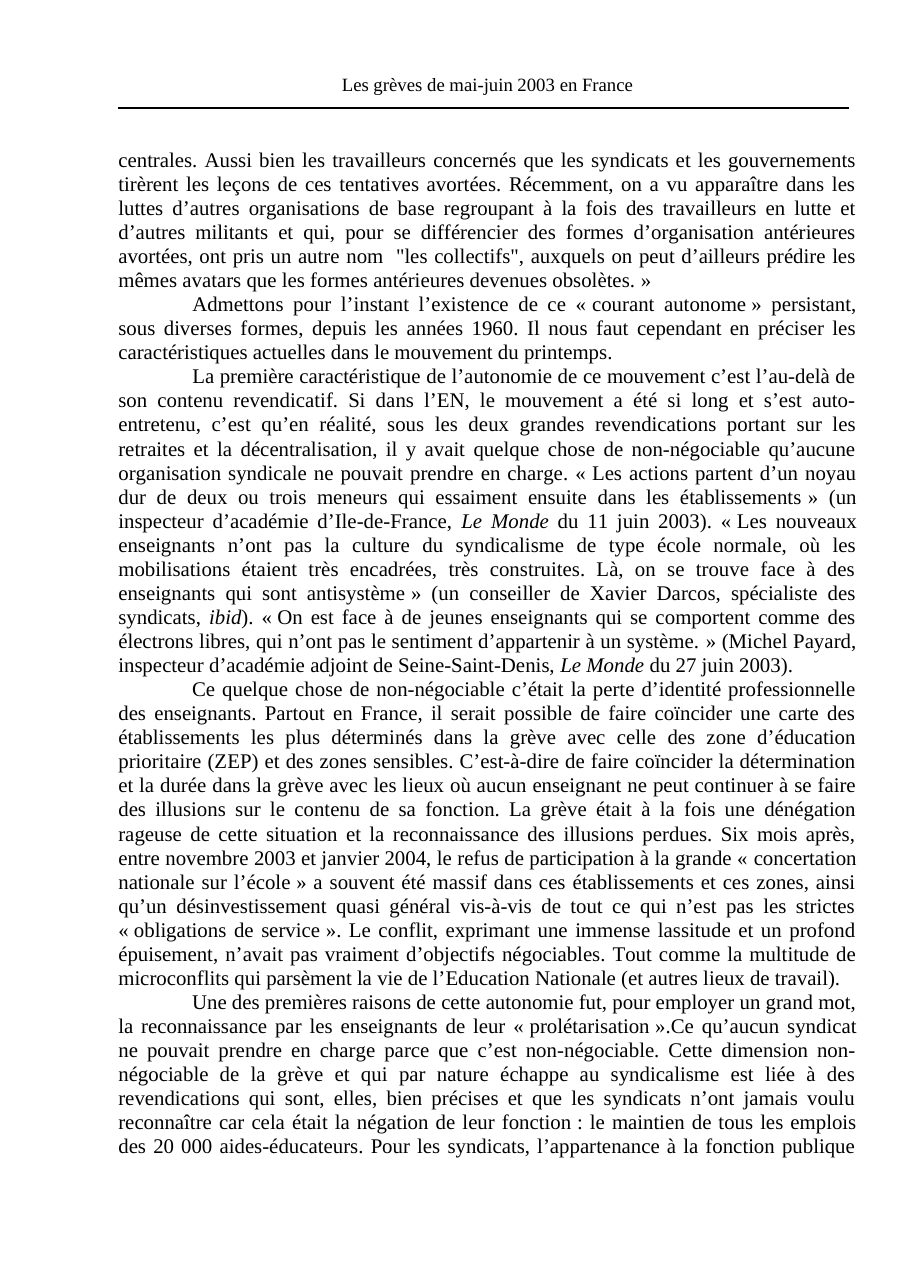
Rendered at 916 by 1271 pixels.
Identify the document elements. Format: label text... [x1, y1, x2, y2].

text Ce quelque chose de non-négociable c’était la perte d’identité professionnelle des enseignants. Partout en France, il serait possible de faire coïncider une carte des établissements les plus déterminés dans la grève avec celle des zone d’éducation prioritaire (ZEP) et des zones sensibles. C’est-à-dire de faire coïncider la détermination et la durée dans la grève avec les lieux où aucun enseignant ne peut continuer à se faire des illusions sur le contenu de sa fonction. La grève était à la fois une dénégation rageuse de cette situation et la reconnaissance des illusions perdues. Six mois après, entre novembre 2003 et janvier 2004, le refus de participation à la grande « concertation nationale sur l’école » a souvent été massif dans ces établissements et ces zones, ainsi qu’un désinvestissement quasi général vis-à-vis de tout ce qui n’est pas les strictes « obligations de service ». Le conflit, exprimant une immense lassitude et un profond épuisement, n’avait pas vraiment d’objectifs négociables. Tout comme la multitude de microconflits qui parsèment la vie de l’Education Nationale (et autres lieux de travail). [118, 677, 856, 990]
text Une des premières raisons de cette autonomie fut, pour employer un grand mot, la reconnaissance par les enseignants de leur « prolétarisation ».Ce qu’aucun syndicat ne pouvait prendre en charge parce que c’est non-négociable. Cette dimension non-négociable de la grève et qui par nature échappe au syndicalisme est liée à des revendications qui sont, elles, bien précises et que les syndicats n’ont jamais voulu reconnaître car cela était la négation de leur fonction : le maintien de tous les emplois des 20 000 aides-éducateurs. Pour les syndicats, l’appartenance à la fonction publique [118, 990, 856, 1158]
text Admettons pour l’instant l’existence de ce « courant autonome » persistant, sous diverses formes, depuis les années 1960. Il nous faut cependant en préciser les caractéristiques actuelles dans le mouvement du printemps. [118, 292, 856, 364]
text La première caractéristique de l’autonomie de ce mouvement c’est l’au-delà de son contenu revendicatif. Si dans l’EN, le mouvement a été si long et s’est auto-entretenu, c’est qu’en réalité, sous les deux grandes revendications portant sur les retraites et la décentralisation, il y avait quelque chose de non-négociable qu’aucune organisation syndicale ne pouvait prendre en charge. « Les actions partent d’un noyau dur de deux ou trois meneurs qui essaiment ensuite dans les établissements » (un inspecteur d’académie d’Ile-de-France, Le Monde du 11 juin 2003). « Les nouveaux enseignants n’ont pas la culture du syndicalisme de type école normale, où les mobilisations étaient très encadrées, très construites. Là, on se trouve face à des enseignants qui sont antisystème » (un conseiller de Xavier Darcos, spécialiste des syndicats, ibid). « On est face à de jeunes enseignants qui se comportent comme des électrons libres, qui n’ont pas le sentiment d’appartenir à un système. » (Michel Payard, inspecteur d’académie adjoint de Seine-Saint-Denis, Le Monde du 27 juin 2003). [118, 364, 856, 677]
text centrales. Aussi bien les travailleurs concernés que les syndicats et les gouvernements tirèrent les leçons de ces tentatives avortées. Récemment, on a vu apparaître dans les luttes d’autres organisations de base regroupant à la fois des travailleurs en lutte et d’autres militants et qui, pour se différencier des formes d’organisation antérieures avortées, ont pris un autre nom "les collectifs", auxquels on peut d’ailleurs prédire les mêmes avatars que les formes antérieures devenues obsolètes. » [118, 148, 856, 292]
